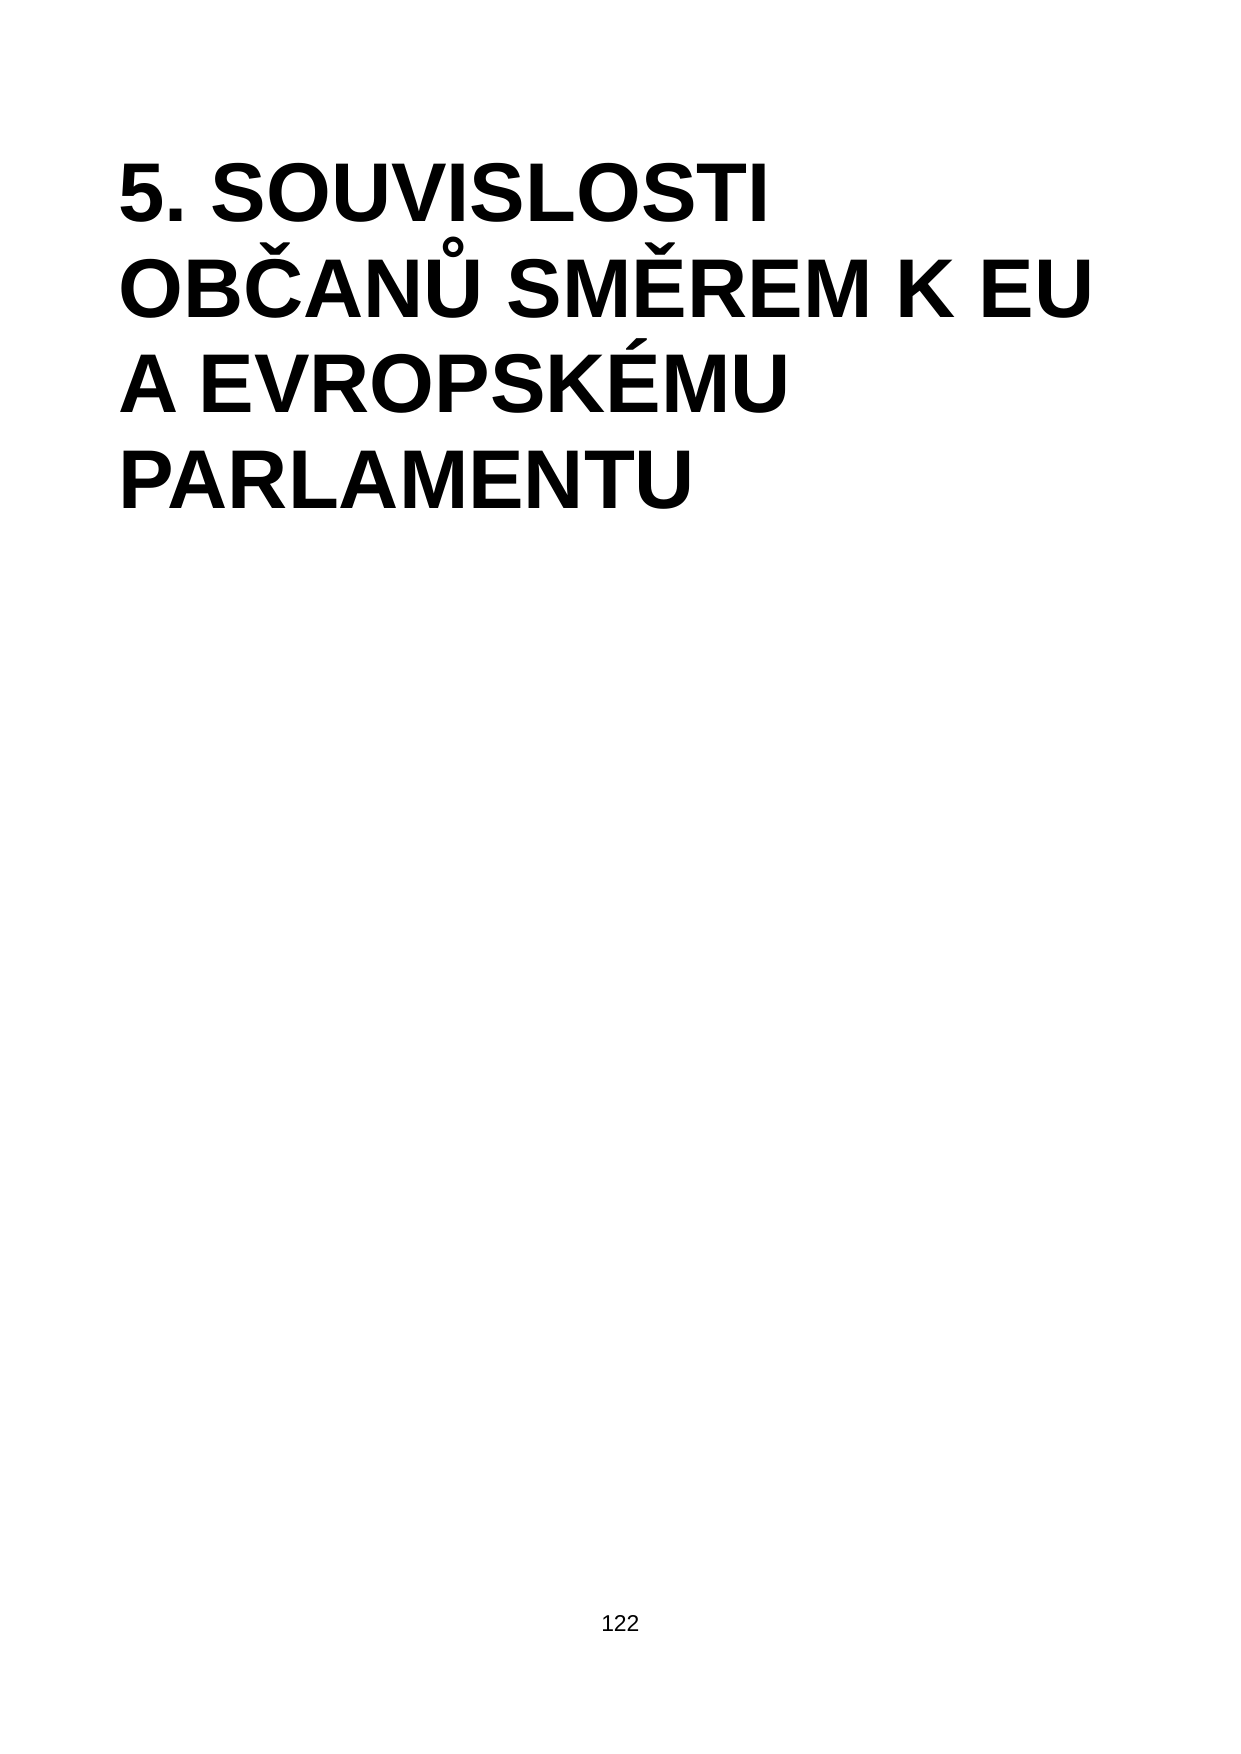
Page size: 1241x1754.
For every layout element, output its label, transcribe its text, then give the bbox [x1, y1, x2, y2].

text 5. SOUVISLOSTI OBČANŮ SMĚREM K EU A EVROPSKÉMU PARLAMENTU [118, 143, 1122, 526]
